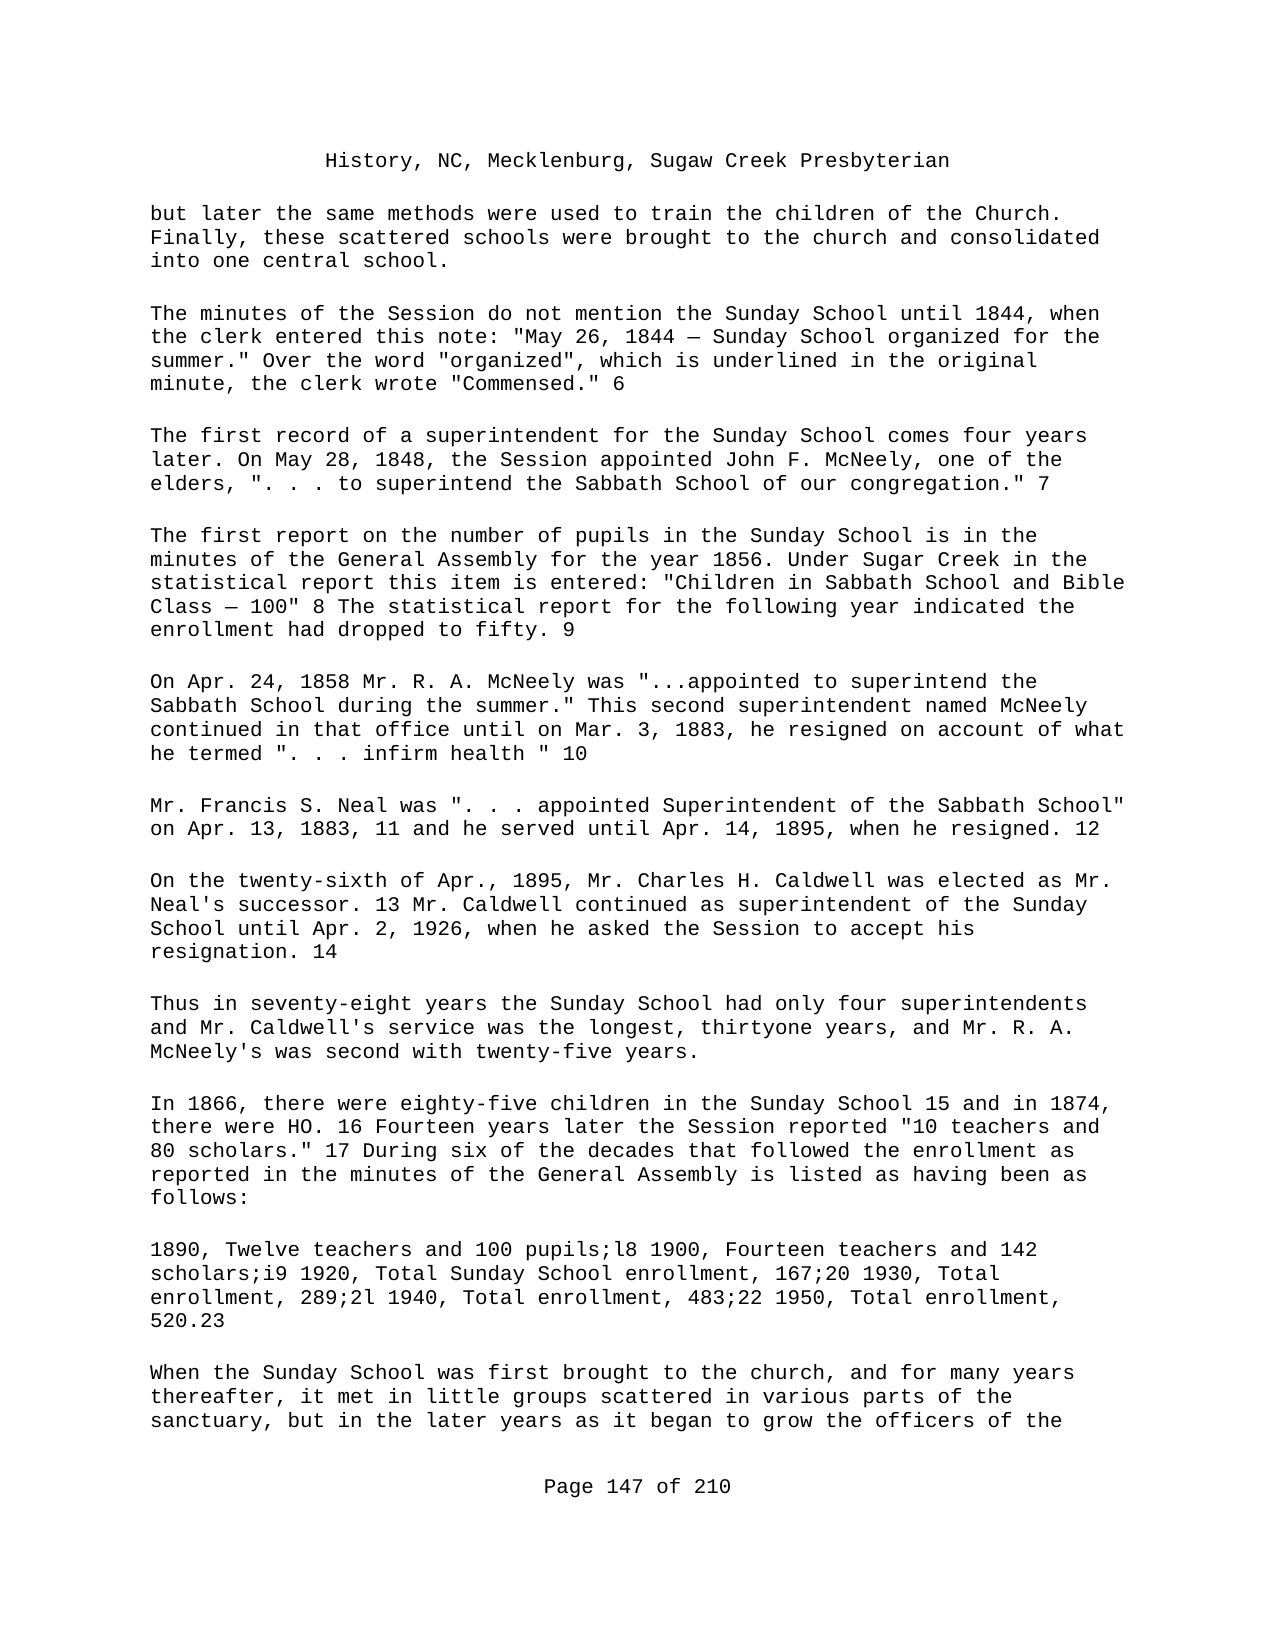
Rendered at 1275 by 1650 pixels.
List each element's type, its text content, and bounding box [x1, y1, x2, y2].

text In 1866, there were eighty-five children in the Sunday School 15 and in 1874, there were HO. 16 Fourteen years later the Session reported "10 teachers and 80 scholars." 17 During six of the decades that followed the enrollment as reported in the minutes of the General Assembly is listed as having been as follows: [150, 1093, 1125, 1211]
text Thus in seventy-eight years the Sunday School had only four superintendents and Mr. Caldwell's service was the longest, thirtyone years, and Mr. R. A. McNeely's was second with twenty-five years. [150, 993, 1125, 1064]
text On the twenty-sixth of Apr., 1895, Mr. Charles H. Caldwell was elected as Mr. Neal's successor. 13 Mr. Caldwell continued as superintendent of the Sunday School until Apr. 2, 1926, when he asked the Session to accept his resignation. 14 [150, 870, 1125, 965]
text The first record of a superintendent for the Sunday School comes four years later. On May 28, 1848, the Session appointed John F. McNeely, one of the elders, ". . . to superintend the Sabbath School of our congregation." 7 [150, 426, 1125, 496]
text Mr. Francis S. Neal was ". . . appointed Superintendent of the Sabbath School" on Apr. 13, 1883, 11 and he served until Apr. 14, 1895, when he resigned. 12 [150, 794, 1125, 842]
text but later the same methods were used to train the children of the Church. Finally, these scattered schools were brought to the church and consolidated into one central school. [150, 203, 1125, 274]
text 1890, Twelve teachers and 100 pupils;l8 1900, Fourteen teachers and 142 scholars;i9 1920, Total Sunday School enrollment, 167;20 1930, Total enrollment, 289;2l 1940, Total enrollment, 483;22 1950, Total enrollment, 520.23 [150, 1239, 1125, 1334]
text On Apr. 24, 1858 Mr. R. A. McNeely was "...appointed to superintend the Sabbath School during the summer." This second superintendent named McNeely continued in that office until on Mar. 3, 1883, he resigned on account of what he termed ". . . infirm health " 10 [150, 672, 1125, 766]
text The minutes of the Session do not mention the Sunday School until 1844, when the clerk entered this note: "May 26, 1844 — Sunday School organized for the summer." Over the word "organized", which is underlined in the original minute, the clerk wrote "Commensed." 6 [150, 302, 1125, 397]
text When the Sunday School was first brought to the church, and for many years thereafter, it met in little groups scattered in various parts of the sanctuary, but in the later years as it began to grow the officers of the [150, 1362, 1125, 1433]
text The first report on the number of pupils in the Sunday School is in the minutes of the General Assembly for the year 1856. Under Sugar Creek in the statistical report this item is entered: "Children in Sabbath School and Bible Class — 100" 8 The statistical report for the following year indicated the enrollment had dropped to fifty. 9 [150, 525, 1125, 643]
